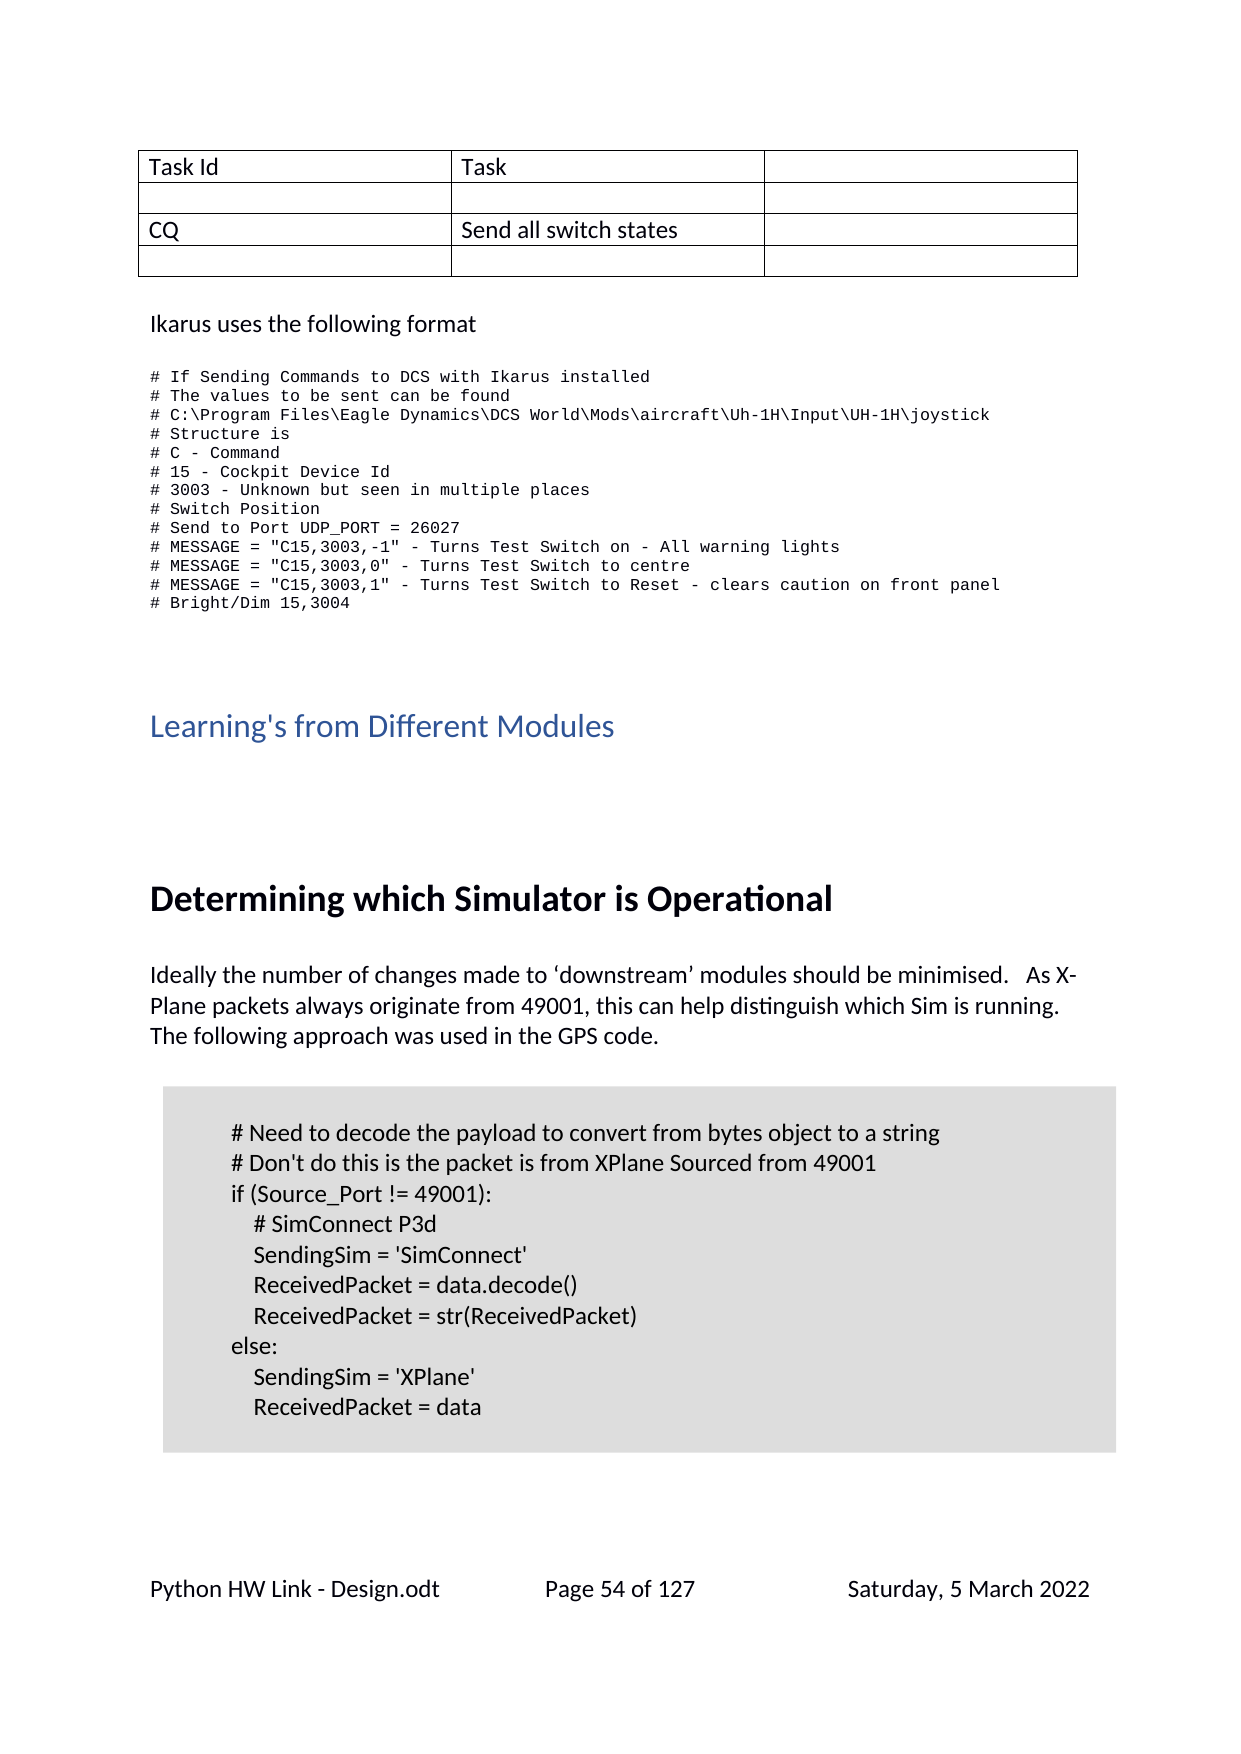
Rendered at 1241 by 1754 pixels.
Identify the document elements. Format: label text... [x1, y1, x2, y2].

text Ikarus uses the following format [150, 308, 1090, 338]
table_cell [765, 214, 1077, 245]
table_cell [452, 183, 764, 213]
text # 3003 - Unknown but seen in multiple places [150, 482, 1090, 501]
text # C - Command [150, 444, 1090, 463]
table_cell CQ [139, 214, 451, 245]
text Ideally the number of changes made to ‘downstream’ modules should be minimised. As X-Plane packets always originate from 49001, this can help distinguish which Sim is running. The following approach was used in the GPS code. [150, 959, 1090, 1051]
table_header Task [452, 151, 764, 182]
text # C:\Program Files\Eagle Dynamics\DCS World\Mods\aircraft\Uh-1H\Input\UH-1H\joystick [150, 407, 1090, 425]
text # If Sending Commands to DCS with Ikarus installed [150, 369, 1090, 388]
table_cell [139, 246, 451, 276]
text # 15 - Cockpit Device Id [150, 463, 1090, 482]
text # Switch Position [150, 501, 1090, 520]
table_cell [452, 246, 764, 276]
text # MESSAGE = "C15,3003,0" - Turns Test Switch to centre [150, 557, 1090, 576]
table_cell Send all switch states [452, 214, 764, 245]
text # MESSAGE = "C15,3003,-1" - Turns Test Switch on - All warning lights [150, 538, 1090, 557]
text # Bright/Dim 15,3004 [150, 595, 1090, 614]
table_header Task Id [139, 151, 451, 182]
table_cell [765, 183, 1077, 213]
text # Structure is [150, 425, 1090, 444]
subtitle Determining which Simulator is Operational [150, 874, 1090, 920]
subtitle Learning's from Different Modules [150, 705, 1090, 745]
text # MESSAGE = "C15,3003,1" - Turns Test Switch to Reset - clears caution on front panel [150, 576, 1090, 595]
text # The values to be sent can be found [150, 388, 1090, 407]
text # Send to Port UDP_PORT = 26027 [150, 520, 1090, 538]
table_cell [139, 183, 451, 213]
table_header [765, 151, 1077, 182]
table_cell [765, 246, 1077, 276]
